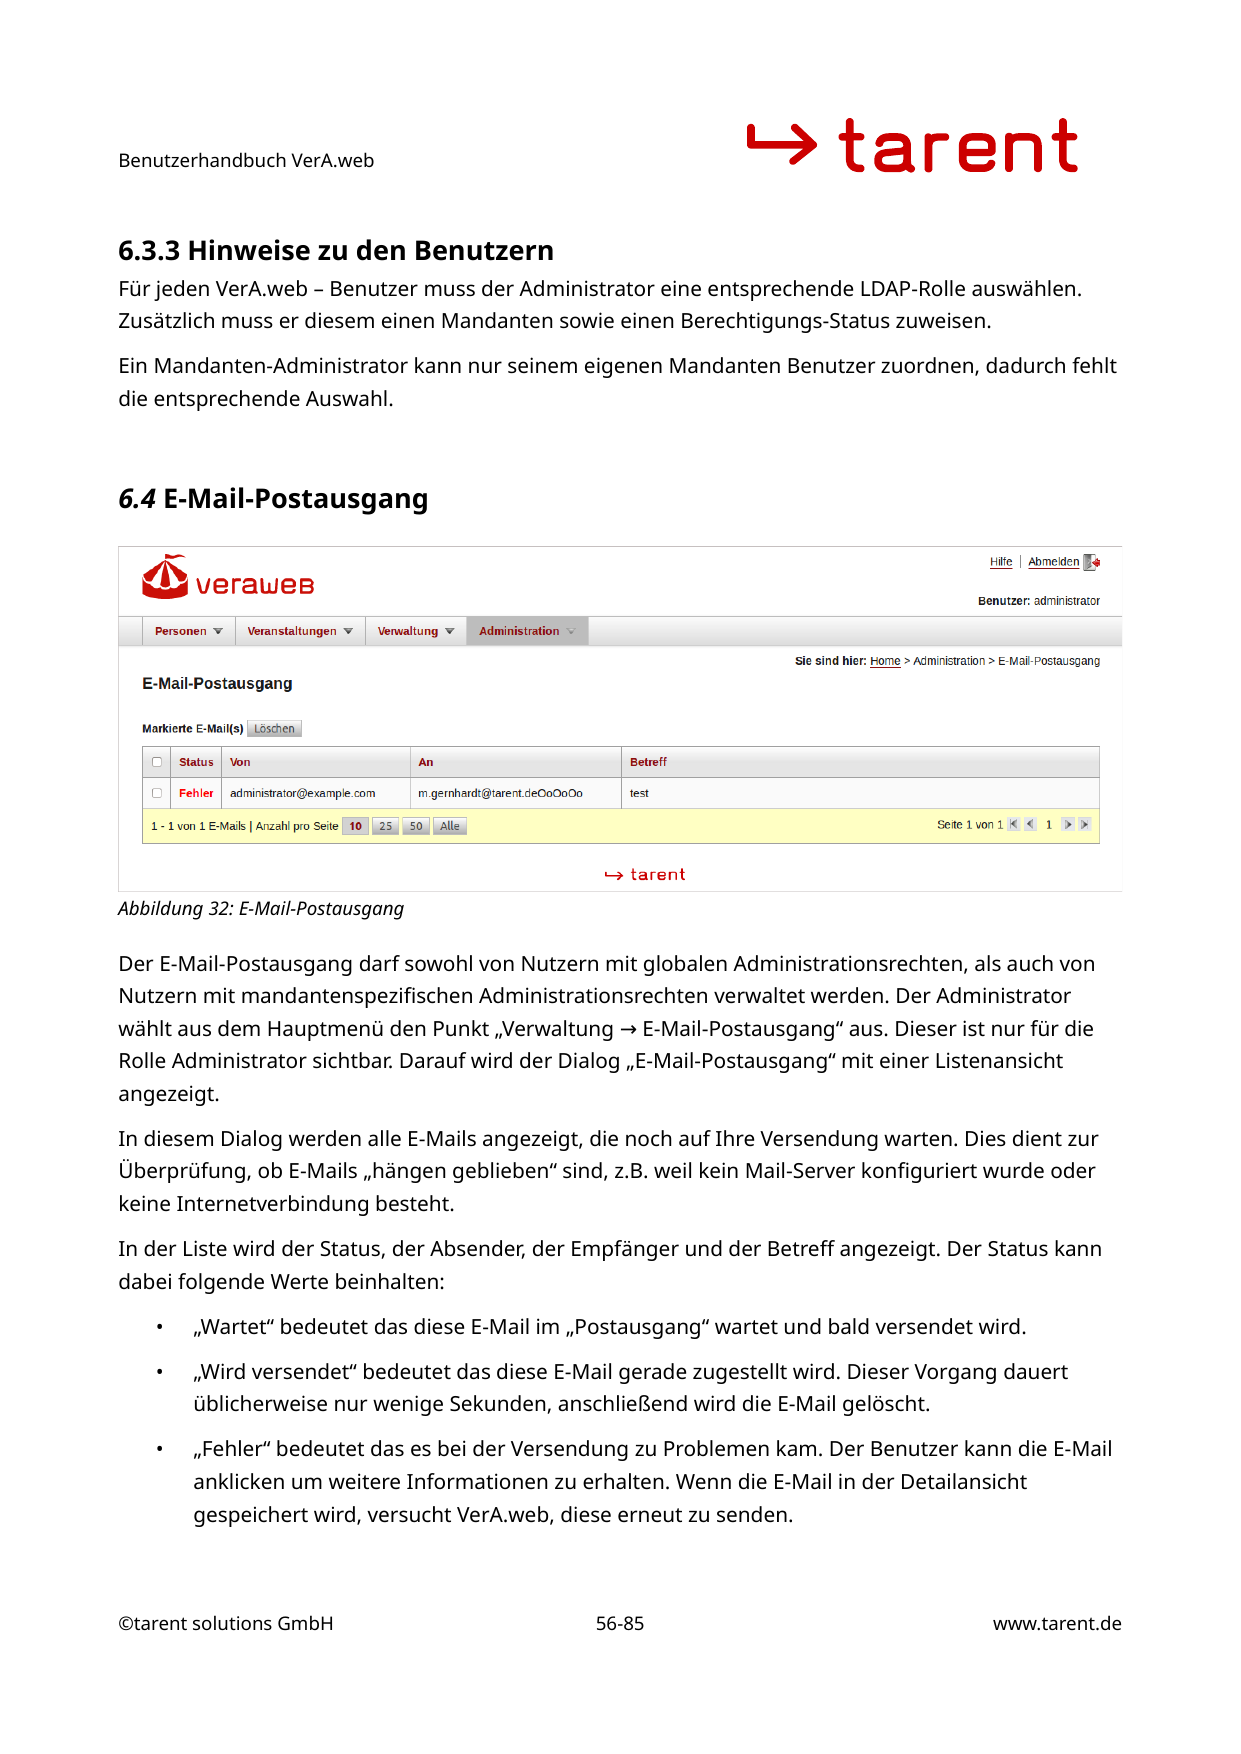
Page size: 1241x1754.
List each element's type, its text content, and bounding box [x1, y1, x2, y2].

text Ein Mandanten-Administrator kann nur seinem eigenen Mandanten Benutzer zuordnen, dadurch fehlt die entsprechende Auswahl. [118, 352, 1122, 413]
list „Wird versendet“ bedeutet das diese E-Mail gerade zugestellt wird. Dieser Vorgang dauert üblicherweise nur wenige Sekunden, anschließend wird die E-Mail gelöscht. [156, 1357, 1122, 1418]
text [118, 522, 1122, 546]
subtitle Hinweise zu den Benutzern [118, 232, 1122, 268]
text In diesem Dialog werden alle E-Mails angezeigt, die noch auf Ihre Versendung warten. Dies dient zur Überprüfung, ob E-Mails „hängen geblieben“ sind, z.B. weil kein Mail-Server konfiguriert wurde oder keine Internetverbindung besteht. [118, 1124, 1122, 1218]
text Abbildung 32: E-Mail-Postausgang [118, 892, 1122, 921]
list „Wartet“ bedeutet das diese E-Mail im „Postausgang“ wartet und bald versendet wird. [156, 1312, 1122, 1340]
subtitle E-Mail-Postausgang [118, 479, 1122, 516]
text Der E-Mail-Postausgang darf sowohl von Nutzern mit globalen Administrationsrechten, als auch von Nutzern mit mandantenspezifischen Administrationsrechten verwaltet werden. Der Administrator wählt aus dem Hauptmenü den Punkt „Verwaltung → E-Mail-Postausgang“ aus. Dieser ist nur für die Rolle Administrator sichtbar. Darauf wird der Dialog „E-Mail-Postausgang“ mit einer Listenansicht angezeigt. [118, 921, 1122, 1107]
picture [118, 546, 1123, 892]
list „Fehler“ bedeutet das es bei der Versendung zu Problemen kam. Der Benutzer kann die E-Mail anklicken um weitere Informationen zu erhalten. Wenn die E-Mail in der Detailansicht gespeichert wird, versucht VerA.web, diese erneut zu senden. [156, 1434, 1122, 1528]
text In der Liste wird der Status, der Absender, der Empfänger und der Betreff angezeigt. Der Status kann dabei folgende Werte beinhalten: [118, 1234, 1122, 1295]
text Für jeden VerA.web – Benutzer muss der Administrator eine entsprechende LDAP-Rolle auswählen. Zusätzlich muss er diesem einen Mandanten sowie einen Berechtigungs-Status zuweisen. [118, 274, 1122, 335]
